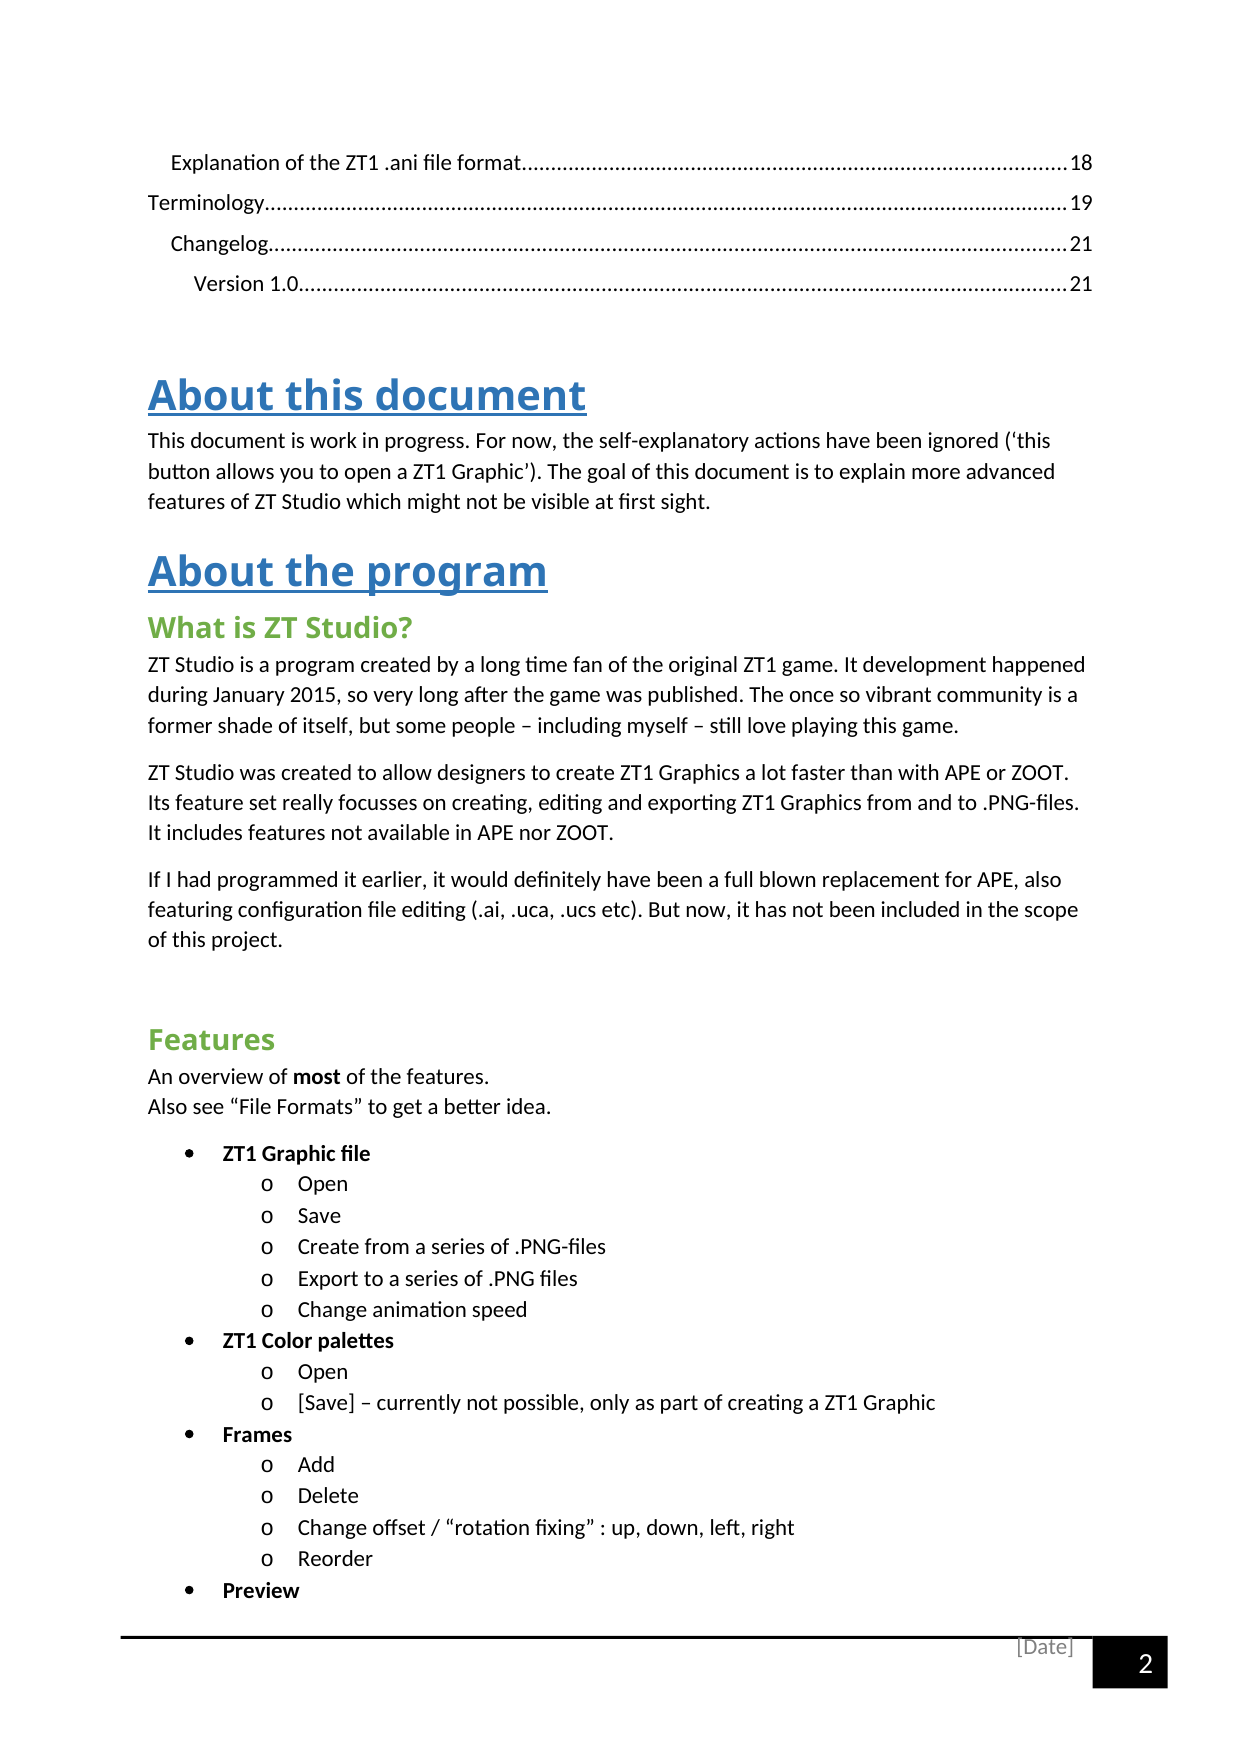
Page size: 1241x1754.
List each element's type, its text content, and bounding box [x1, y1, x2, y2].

subtitle Features [148, 1019, 1093, 1059]
text ZT Studio is a program created by a long time fan of the original ZT1 game. It development happened during January 2015, so very long after the game was published. The once so vibrant community is a former shade of itself, but some people – including myself – still love playing this game. [148, 650, 1093, 739]
text Terminology 19 [148, 188, 1093, 216]
list Save [260, 1201, 1093, 1230]
list Open [260, 1169, 1093, 1198]
subtitle About this document [148, 365, 1093, 422]
text ZT Studio was created to allow designers to create ZT1 Graphics a lot faster than with APE or ZOOT. Its feature set really focusses on creating, editing and exporting ZT1 Graphics from and to .PNG-files. It includes features not available in APE nor ZOOT. [148, 758, 1093, 846]
subtitle About the program [148, 542, 1093, 599]
list ZT1 Graphic file [185, 1139, 1093, 1167]
text An overview of most of the features. Also see “File Formats” to get a better idea. [148, 1062, 1093, 1120]
list Change animation speed [260, 1295, 1093, 1324]
list Create from a series of .PNG-files [260, 1232, 1093, 1261]
list Preview [185, 1576, 1093, 1604]
text This document is work in progress. For now, the self-explanatory actions have been ignored (‘this button allows you to open a ZT1 Graphic’). The goal of this document is to explain more advanced features of ZT Studio which might not be visible at first sight. [148, 427, 1093, 515]
list Reorder [260, 1544, 1093, 1573]
list ZT1 Color palettes [185, 1327, 1093, 1354]
subtitle What is ZT Studio? [148, 608, 1093, 647]
list Open [260, 1357, 1093, 1386]
list Export to a series of .PNG files [260, 1264, 1093, 1293]
list Frames [185, 1420, 1093, 1448]
text Changelog 21 [171, 229, 1093, 257]
list Change offset / “rotation fixing” : up, down, left, right [260, 1513, 1093, 1542]
list Delete [260, 1481, 1093, 1511]
text If I had programmed it earlier, it would definitely have been a full blown replacement for APE, also featuring configuration file editing (.ai, .uca, .ucs etc). But now, it has not been included in the scope of this project. [148, 865, 1093, 953]
text Version 1.0 21 [193, 269, 1093, 297]
text Explanation of the ZT1 .ani file format 18 [171, 148, 1093, 176]
list [Save] – currently not possible, only as part of creating a ZT1 Graphic [260, 1388, 1093, 1417]
list Add [260, 1450, 1093, 1479]
